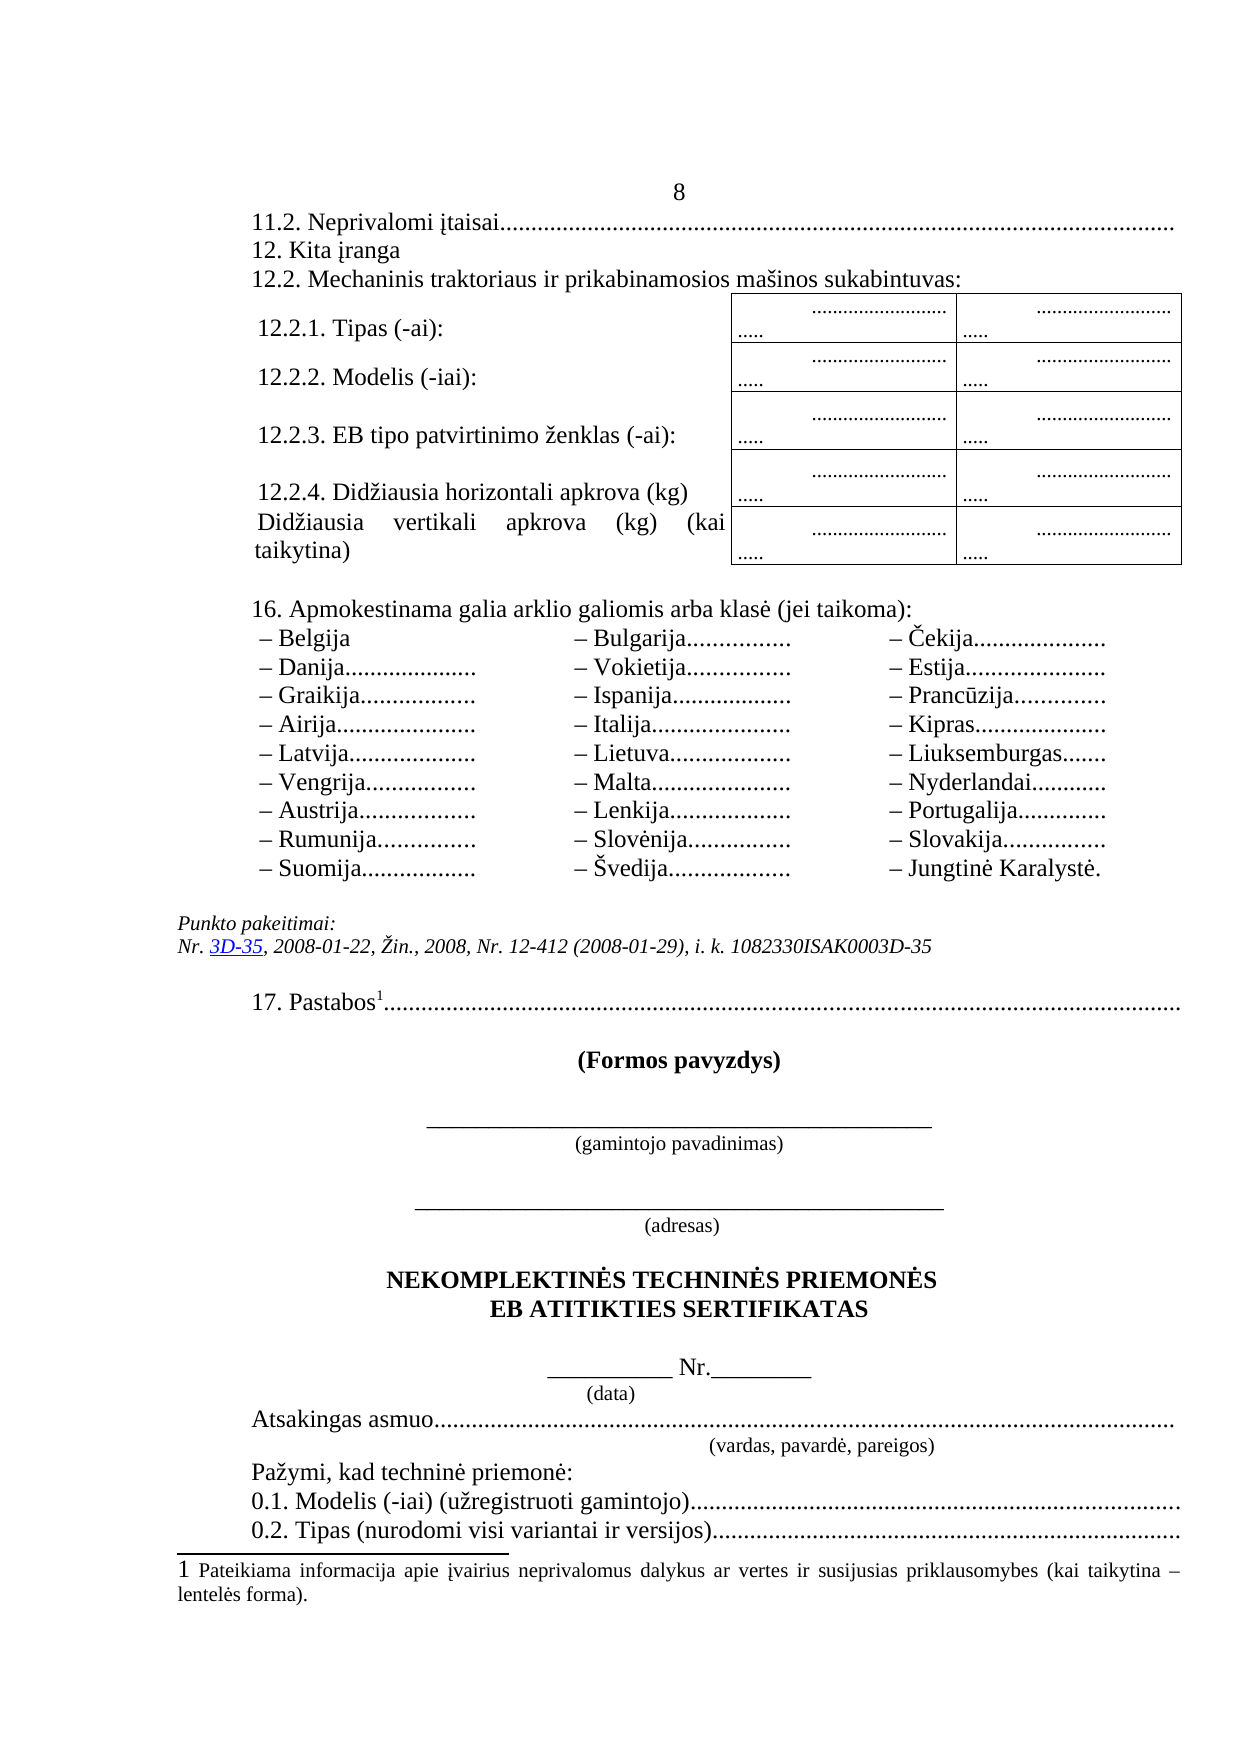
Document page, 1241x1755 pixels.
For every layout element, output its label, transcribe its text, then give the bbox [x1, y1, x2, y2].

table_cell – Estija [811, 652, 1126, 680]
table_cell 12.2.3. EB tipo patvirtinimo ženklas (-ai): [177, 391, 731, 448]
table_header – Čekija [811, 623, 1126, 652]
text 12.2. Mechaninis traktoriaus ir prikabinamosios mašinos sukabintuvas: [177, 264, 1181, 293]
table_cell ............................... [732, 507, 956, 564]
table_cell ............................... [957, 450, 1181, 506]
table_cell ............................... [957, 392, 1181, 448]
table_cell – Vengrija [181, 767, 496, 795]
table_cell – Airija [181, 709, 496, 738]
text (vardas, pavardė, pareigos) [177, 1433, 1181, 1457]
table_cell – Kipras [811, 709, 1126, 738]
text Punkto pakeitimai: [177, 910, 1181, 934]
text Atsakingas asmuo ........................................... [177, 1404, 1181, 1433]
table_cell – Lietuva [496, 738, 811, 767]
table_header 12.2.1. Tipas (-ai): [177, 293, 731, 342]
text (gamintojo pavadinimas) [177, 1131, 1181, 1155]
text 0.2. Tipas (nurodomi visi variantai ir versijos) [177, 1515, 1181, 1543]
table_cell – Slovakija [811, 824, 1126, 853]
table_cell – Austrija [181, 795, 496, 824]
table_cell – Nyderlandai [811, 767, 1126, 795]
table_cell 12.2.2. Modelis (-iai): [177, 342, 731, 391]
table_cell – Jungtinė Karalystė [811, 853, 1126, 882]
text Nr. 3D-35, 2008-01-22, Žin., 2008, Nr. 12-412 (2008-01-29), i. k. 1082330ISAK0003D-35 [177, 934, 1181, 958]
table_cell 12.2.4. Didžiausia horizontali apkrova (kg) [177, 449, 731, 506]
text EB atitikties sertifikatas [177, 1294, 1181, 1323]
text Pateikiama informacija apie įvairius neprivalomus dalykus ar vertes ir susijusias priklausomybes (kai taikytina – lentelės forma). [177, 1554, 1181, 1606]
table_cell – Latvija [181, 738, 496, 767]
table_cell ............................... [732, 343, 956, 391]
text 17. Pastabos ............................................. [177, 987, 1181, 1016]
text 11.2. Neprivalomi įtaisai .......... [177, 207, 1181, 235]
table_cell – Graikija [181, 680, 496, 709]
table_cell – Italija [496, 709, 811, 738]
table_header ............................... [732, 294, 956, 342]
text (adresas) [177, 1213, 1181, 1237]
table_cell ............................... [732, 392, 956, 448]
table_cell – Ispanija [496, 680, 811, 709]
table_cell – Portugalija [811, 795, 1126, 824]
text 12. Kita įranga [177, 235, 1181, 264]
table_cell – Slovėnija [496, 824, 811, 853]
table_header – Bulgarija [496, 623, 811, 652]
text 16. Apmokestinama galia arklio galiomis arba klasė (jei taikoma): [177, 594, 1181, 623]
table_cell – Rumunija [181, 824, 496, 853]
text __________ Nr.________ [177, 1352, 1181, 1380]
table_header – Belgija [181, 623, 496, 652]
text Pažymi, kad techninė priemonė: [177, 1457, 1181, 1486]
table_header ............................... [957, 294, 1181, 342]
text 0.1. Modelis (-iai) (užregistruoti gamintojo) . [177, 1486, 1181, 1515]
table_cell – Švedija [496, 853, 811, 882]
text (data) [177, 1380, 1181, 1404]
table_cell – Liuksemburgas [811, 738, 1126, 767]
text (Formos pavyzdys) [177, 1045, 1181, 1073]
table_cell – Vokietija [496, 652, 811, 680]
table_cell ............................... [957, 343, 1181, 391]
table_cell ............................... [732, 450, 956, 506]
table_cell – Danija [181, 652, 496, 680]
table_cell – Suomija [181, 853, 496, 882]
table_cell Didžiausia vertikali apkrova (kg) (kai taikytina) [177, 506, 731, 564]
table_cell ............................... [957, 507, 1181, 564]
table_cell – Prancūzija [811, 680, 1126, 709]
table_cell – Lenkija [496, 795, 811, 824]
table_cell – Malta [496, 767, 811, 795]
text Nekomplektinės TECHNINės PRIEMONĖS [312, 1265, 1181, 1294]
